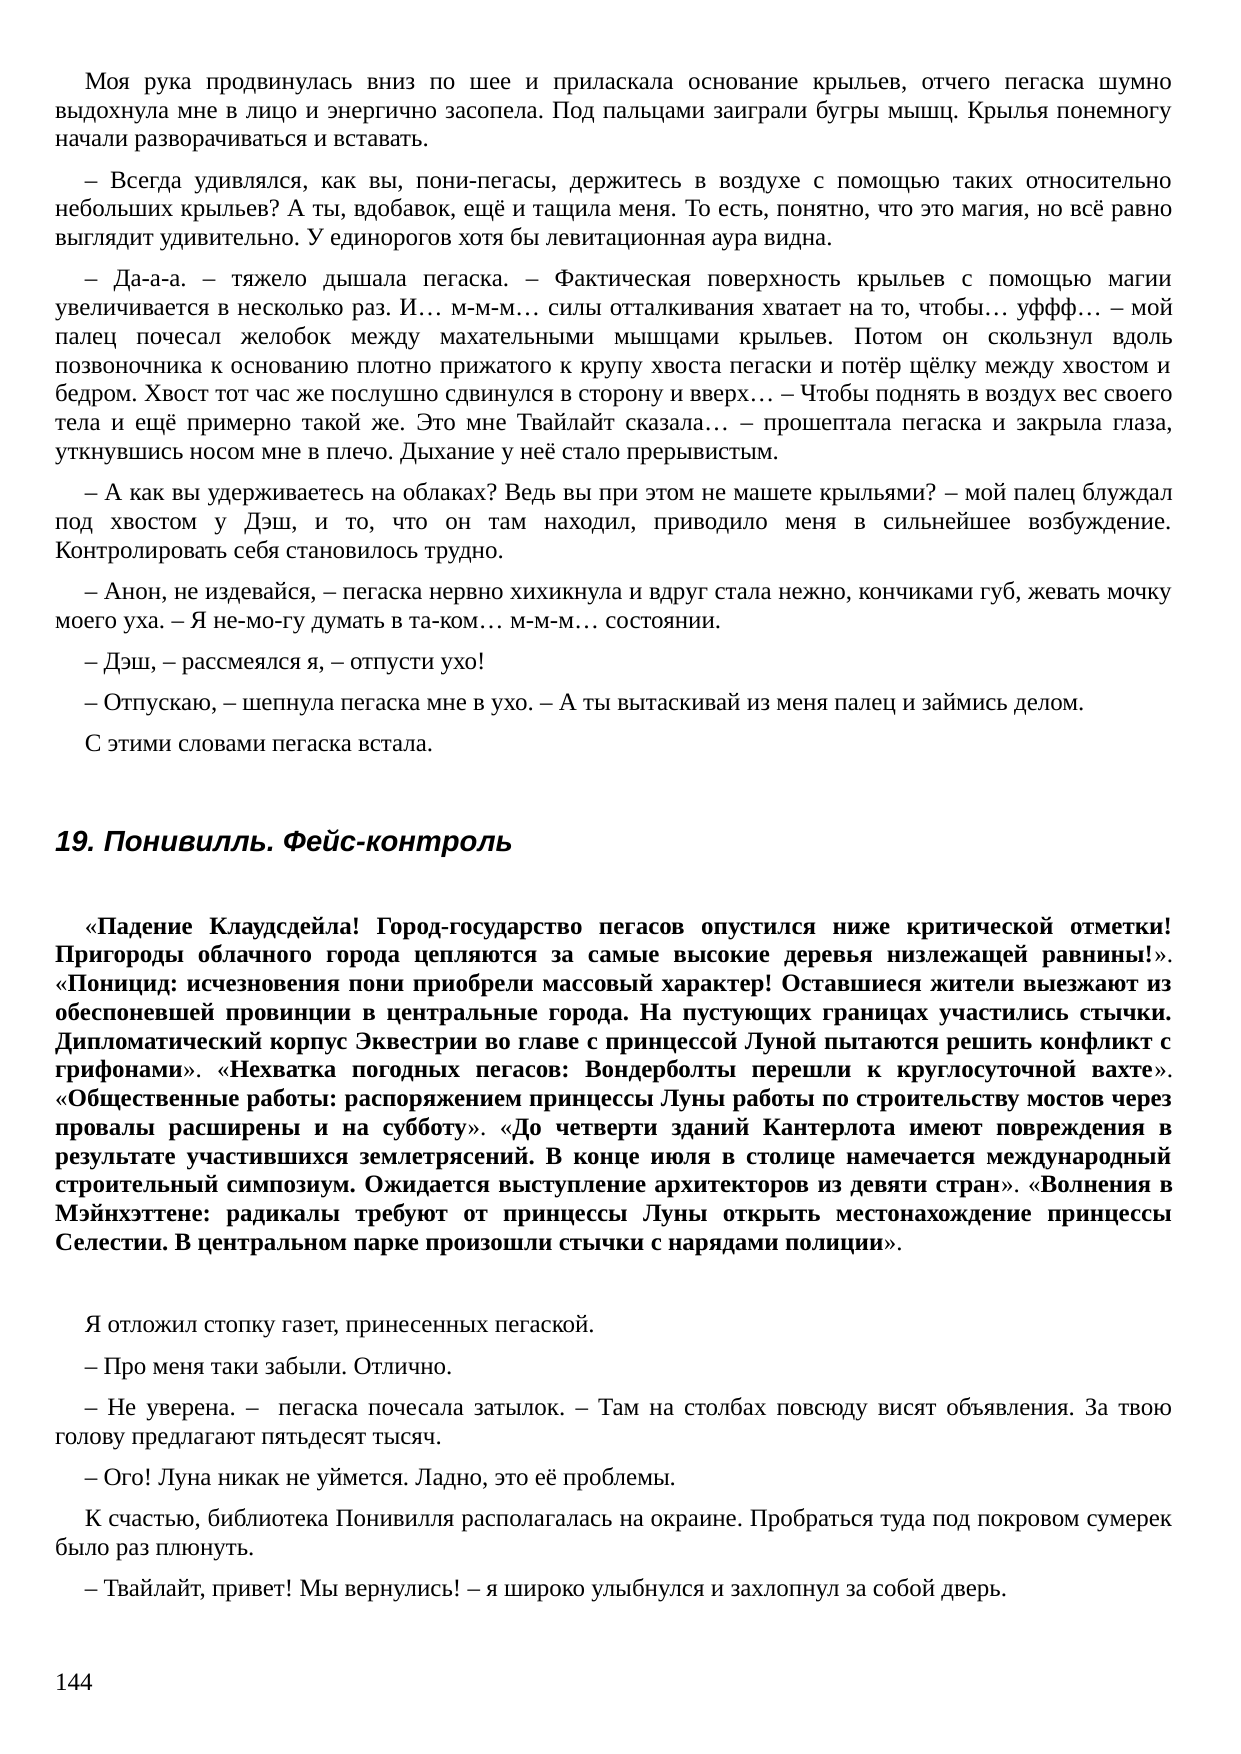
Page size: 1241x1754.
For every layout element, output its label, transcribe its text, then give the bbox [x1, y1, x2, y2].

text – Да-а-а. – тяжело дышала пегаска. – Фактическая поверхность крыльев с помощью магии увеличивается в несколько раз. И… м-м-м… силы отталкивания хватает на то, чтобы… уффф… – мой палец почесал желобок между махательными мышцами крыльев. Потом он скользнул вдоль позвоночника к основанию плотно прижатого к крупу хвоста пегаски и потёр щёлку между хвостом и бедром. Хвост тот час же послушно сдвинулся в сторону и вверх… – Чтобы поднять в воздух вес своего тела и ещё примерно такой же. Это мне Твайлайт сказала… – прошептала пегаска и закрыла глаза, уткнувшись носом мне в плечо. Дыхание у неё стало прерывистым. [55, 263, 1173, 465]
text – Дэш, – рассмеялся я, – отпусти ухо! [55, 646, 1173, 675]
text – Отпускаю, – шепнула пегаска мне в ухо. – А ты вытаскивай из меня палец и займись делом. [55, 687, 1173, 716]
text – Всегда удивлялся, как вы, пони-пегасы, держитесь в воздухе с помощью таких относительно небольших крыльев? А ты, вдобавок, ещё и тащила меня. То есть, понятно, что это магия, но всё равно выглядит удивительно. У единорогов хотя бы левитационная аура видна. [55, 165, 1173, 251]
text Моя рука продвинулась вниз по шее и приласкала основание крыльев, отчего пегаска шумно выдохнула мне в лицо и энергично засопела. Под пальцами заиграли бугры мышц. Крылья понемногу начали разворачиваться и вставать. [55, 66, 1173, 152]
text – А как вы удерживаетесь на облаках? Ведь вы при этом не машете крыльями? – мой палец блуждал под хвостом у Дэш, и то, что он там находил, приводило меня в сильнейшее возбуждение. Контролировать себя становилось трудно. [55, 477, 1173, 563]
text К счастью, библиотека Понивилля располагалась на окраине. Пробраться туда под покровом сумерек было раз плюнуть. [55, 1503, 1173, 1561]
text С этими словами пегаска встала. [55, 728, 1173, 757]
subtitle 19. Понивилль. Фейс-контроль [55, 823, 1173, 857]
text «Падение Клаудсдейла! Город-государство пегасов опустился ниже критической отметки! Пригороды облачного города цепляются за самые высокие деревья низлежащей равнины!». «Поницид: исчезновения пони приобрели массовый характер! Оставшиеся жители выезжают из обеспоневшей провинции в центральные города. На пустующих границах участились стычки. Дипломатический корпус Эквестрии во главе с принцессой Луной пытаются решить конфликт с грифонами». «Нехватка погодных пегасов: Вондерболты перешли к круглосуточной вахте». «Общественные работы: распоряжением принцессы Луны работы по строительству мостов через провалы расширены и на субботу». «До четверти зданий Кантерлота имеют повреждения в результате участившихся землетрясений. В конце июля в столице намечается международный строительный симпозиум. Ожидается выступление архитекторов из девяти стран». «Волнения в Мэйнхэттене: радикалы требуют от принцессы Луны открыть местонахождение принцессы Селестии. В центральном парке произошли стычки с нарядами полиции». [55, 911, 1173, 1256]
text – Не уверена. – пегаска почесала затылок. – Там на столбах повсюду висят объявления. За твою голову предлагают пятьдесят тысяч. [55, 1392, 1173, 1449]
text – Твайлайт, привет! Мы вернулись! – я широко улыбнулся и захлопнул за собой дверь. [55, 1573, 1173, 1602]
text – Ого! Луна никак не уймется. Ладно, это её проблемы. [55, 1462, 1173, 1491]
text – Анон, не издевайся, – пегаска нервно хихикнула и вдруг стала нежно, кончиками губ, жевать мочку моего уха. – Я не-мо-гу думать в та-ком… м-м-м… состоянии. [55, 576, 1173, 633]
text – Про меня таки забыли. Отлично. [55, 1351, 1173, 1379]
text Я отложил стопку газет, принесенных пегаской. [55, 1309, 1173, 1338]
